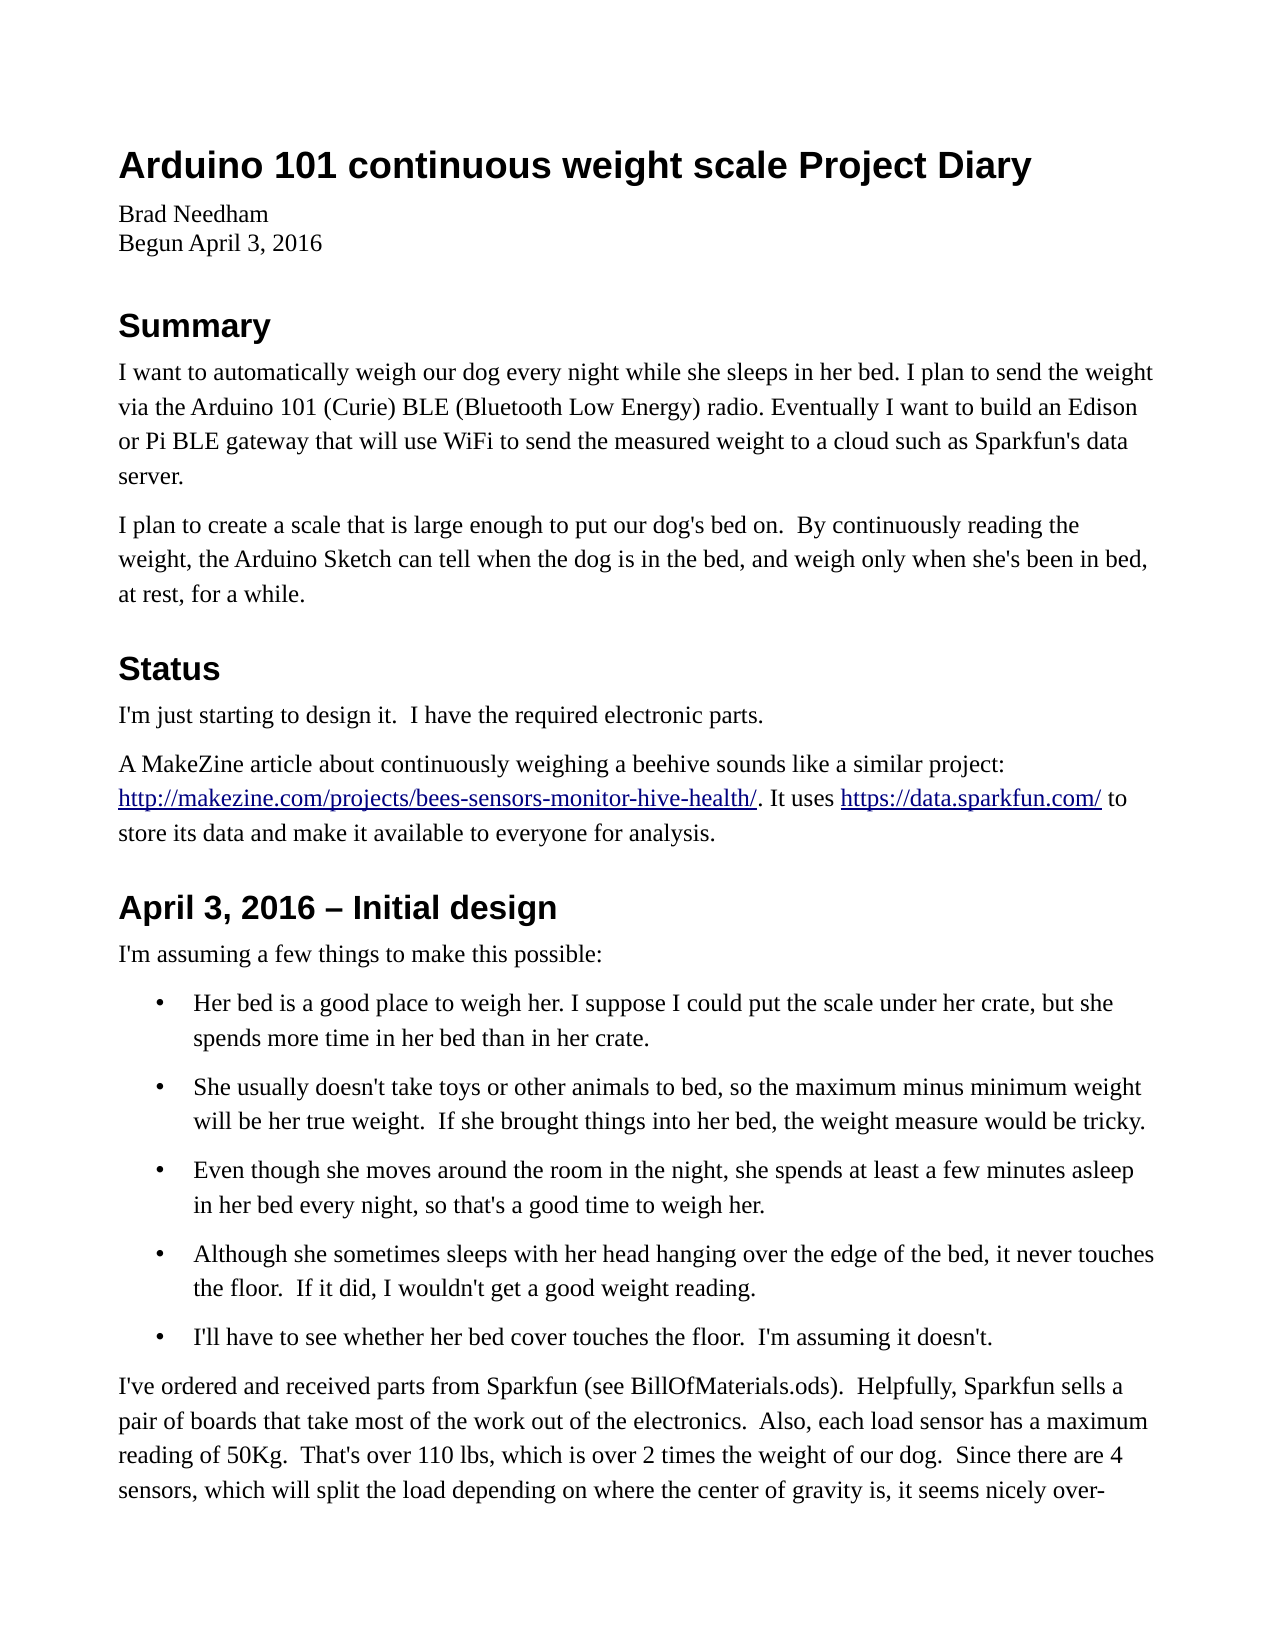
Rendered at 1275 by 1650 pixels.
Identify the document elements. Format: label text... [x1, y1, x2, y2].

list Even though she moves around the room in the night, she spends at least a few minutes asleep in her bed every night, so that's a good time to weigh her. [156, 1155, 1157, 1218]
text A MakeZine article about continuously weighing a beehive sounds like a similar project: http://makezine.com/projects/bees-sensors-monitor-hive-health/. It uses https://data.sparkfun.com/ to store its data and make it available to everyone for analysis. [118, 749, 1157, 847]
list Her bed is a good place to weigh her. I suppose I could put the scale under her crate, but she spends more time in her bed than in her crate. [156, 988, 1157, 1051]
text I plan to create a scale that is large enough to put our dog's bed on. By continuously reading the weight, the Arduino Sketch can tell when the dog is in the bed, and weigh only when she's been in bed, at rest, for a while. [118, 510, 1157, 608]
subtitle Arduino 101 continuous weight scale Project Diary [118, 143, 1157, 187]
text I've ordered and received parts from Sparkfun (see BillOfMaterials.ods). Helpfully, Sparkfun sells a pair of boards that take most of the work out of the electronics. Also, each load sensor has a maximum reading of 50Kg. That's over 110 lbs, which is over 2 times the weight of our dog. Since there are 4 sensors, which will split the load depending on where the center of gravity is, it seems nicely over- [118, 1371, 1157, 1503]
subtitle Status [118, 649, 1157, 687]
text I'm assuming a few things to make this possible: [118, 939, 1157, 968]
list She usually doesn't take toys or other animals to bed, so the maximum minus minimum weight will be her true weight. If she brought things into her bed, the weight measure would be tricky. [156, 1072, 1157, 1135]
text I'm just starting to design it. I have the required electronic parts. [118, 700, 1157, 729]
text Brad Needham [118, 199, 1157, 228]
list I'll have to see whether her bed cover touches the floor. I'm assuming it doesn't. [156, 1322, 1157, 1351]
text Begun April 3, 2016 [118, 228, 1157, 257]
text I want to automatically weigh our dog every night while she sleeps in her bed. I plan to send the weight via the Arduino 101 (Curie) BLE (Bluetooth Low Energy) radio. Eventually I want to build an Edison or Pi BLE gateway that will use WiFi to send the measured weight to a cloud such as Sparkfun's data server. [118, 357, 1157, 490]
subtitle April 3, 2016 – Initial design [118, 888, 1157, 927]
list Although she sometimes sleeps with her head hanging over the edge of the bed, it never touches the floor. If it did, I wouldn't get a good weight reading. [156, 1239, 1157, 1302]
subtitle Summary [118, 306, 1157, 345]
